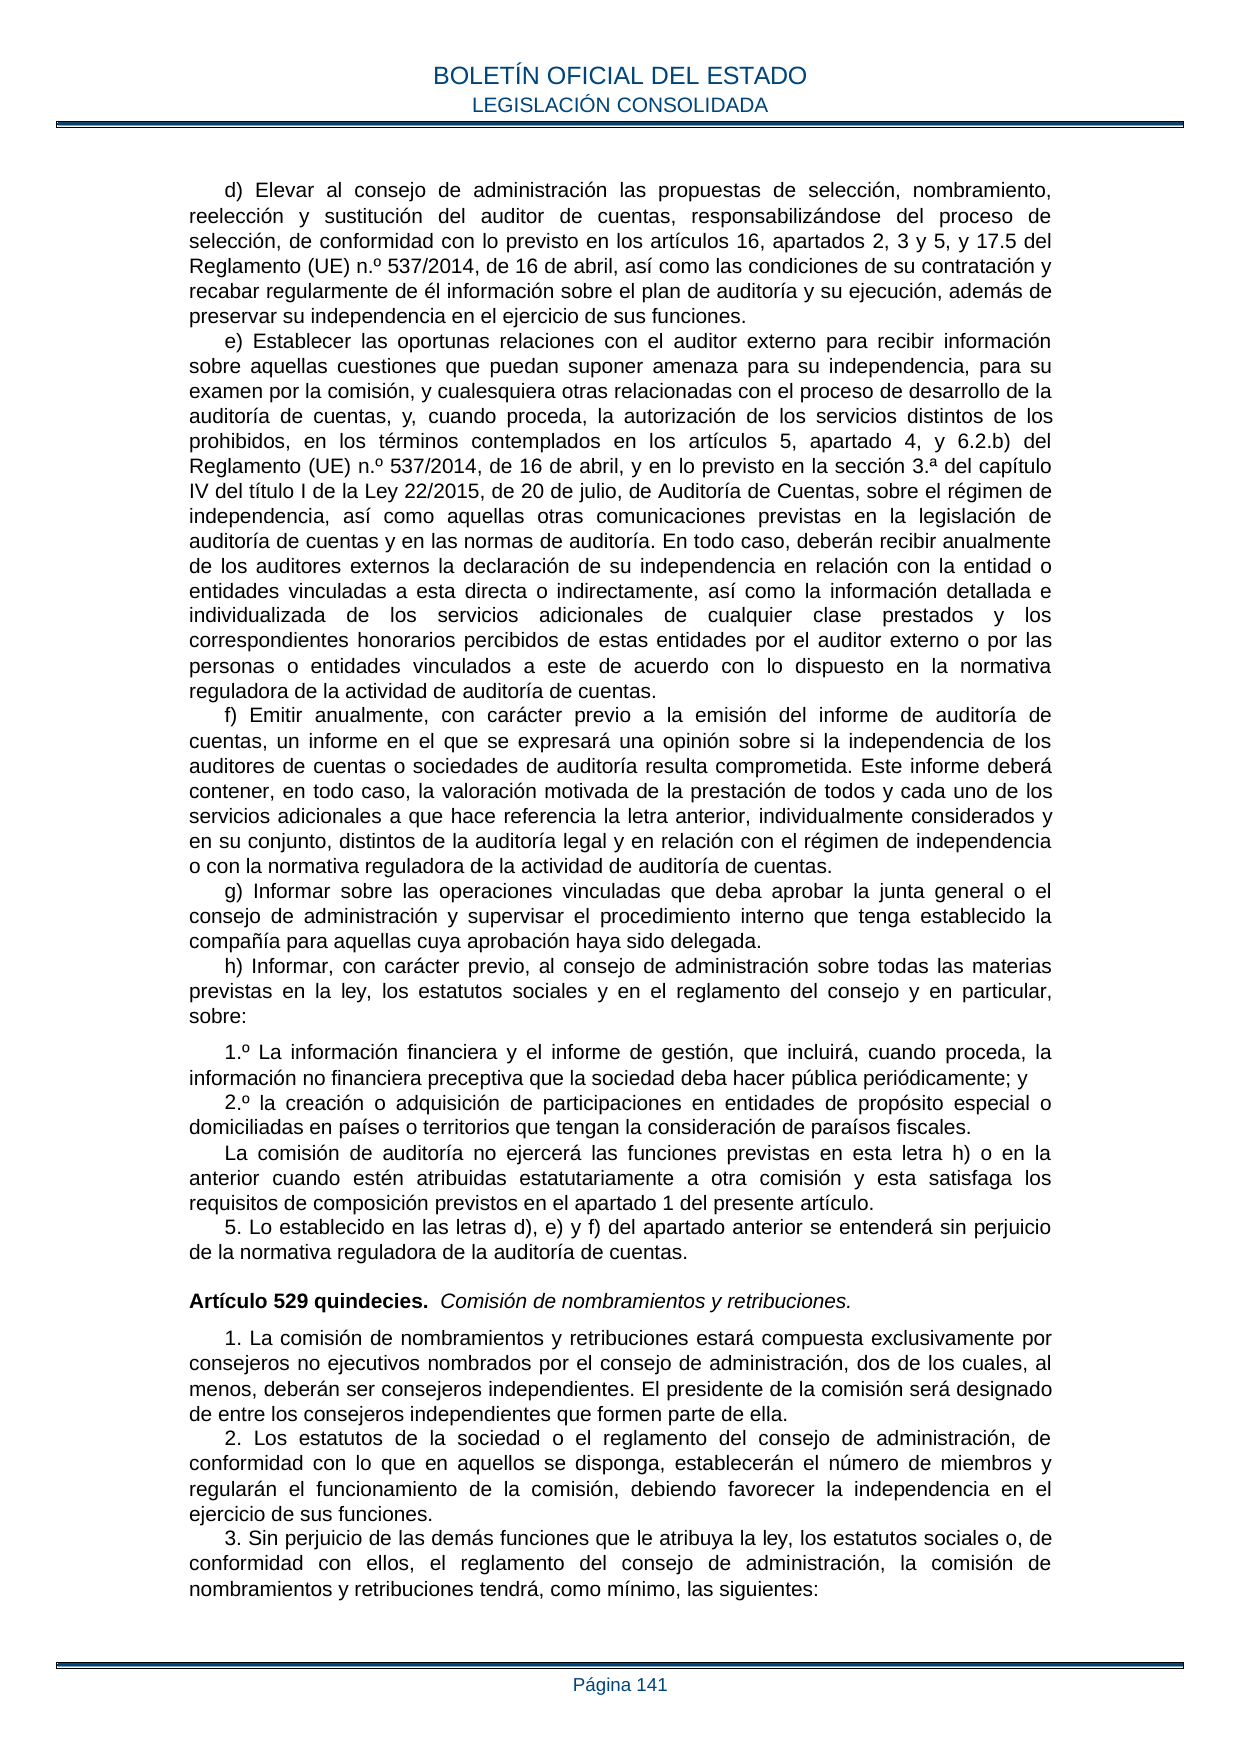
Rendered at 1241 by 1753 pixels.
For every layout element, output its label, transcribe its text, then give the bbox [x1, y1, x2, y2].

text 3. Sin perjuicio de las demás funciones que le atribuya la ley, los estatutos sociales o, de [224, 1521, 1076, 1546]
text información no financiera preceptiva que la sociedad deba hacer pública periódicamente; y [189, 1066, 1076, 1091]
picture [57, 122, 1183, 127]
text sobre aquellas cuestiones que puedan suponer amenaza para su independencia, para su [189, 353, 1076, 378]
text e) Establecer las oportunas relaciones con el auditor externo para recibir información [224, 328, 1076, 353]
text f) Emitir anualmente, con carácter previo a la emisión del informe de auditoría de [224, 698, 1076, 728]
text .º La información financiera y el informe de gestión, que incluirá, cuando proceda, la [236, 1036, 1076, 1066]
text consejeros no ejecutivos nombrados por el consejo de administración, dos de los cuales, al [189, 1346, 1076, 1376]
text 2 [224, 1086, 261, 1111]
text 1 [224, 1321, 236, 1346]
text h) Informar, con carácter previo, al consejo de administración sobre todas las materias [224, 953, 1076, 978]
text BOLETÍN OFICIAL DEL ESTADO [433, 56, 832, 92]
text previstas en la ley, los estatutos sociales y en el reglamento del consejo y en particular, [189, 978, 1076, 1003]
text ejercicio de sus funciones. [189, 1501, 1076, 1526]
text de los auditores externos la declaración de su independencia en relación con la entidad o [189, 553, 1076, 578]
text recabar regularmente de él información sobre el plan de auditoría y su ejecución, además de [189, 278, 1076, 303]
text . Lo establecido en las letras d), e) y f) del apartado anterior se entenderá sin perjuicio [236, 1211, 1076, 1241]
text de entre los consejeros independientes que formen parte de ella. [189, 1401, 1076, 1426]
text domiciliadas en países o territorios que tengan la consideración de paraísos fiscales. [189, 1111, 1076, 1141]
text d) Elevar al consejo de administración las propuestas de selección, nombramiento, [224, 173, 1076, 203]
text nombramientos y retribuciones tendrá, como mínimo, las siguientes: [189, 1576, 1076, 1601]
text auditores de cuentas o sociedades de auditoría resulta comprometida. Este informe deberá [189, 753, 1076, 778]
text cuentas, un informe en el que se expresará una opinión sobre si la independencia de los [189, 728, 1076, 753]
text independencia, así como aquellas otras comunicaciones previstas en la legislación de [189, 503, 1076, 528]
text . Los estatutos de la sociedad o el reglamento del consejo de administración, de [236, 1421, 1076, 1446]
text individualizada de los servicios adicionales de cualquier clase prestados [189, 598, 993, 623]
text 5 [224, 1211, 236, 1236]
text . La comisión de nombramientos y retribuciones estará compuesta exclusivamente por [236, 1321, 1076, 1346]
text IV del título I de la Ley 22/2015, de 20 de julio, de Auditoría de Cuentas, sobre el régimen de [189, 478, 1076, 503]
text contener, en todo caso, la valoración motivada de la prestación de todos y cada uno de los [189, 778, 1076, 803]
text de la normativa reguladora de la auditoría de cuentas. [189, 1236, 713, 1266]
text anterior cuando estén atribuidas estatutariamente a otra comisión y esta satisfaga los [189, 1166, 1076, 1191]
text Artículo 529 quindecies. Comisión de nombramientos y retribuciones. [189, 1284, 877, 1314]
text conformidad con lo que en aquellos se disponga, establecerán el número de miembros y [189, 1446, 1076, 1476]
text o con la normativa reguladora de la actividad de auditoría de cuentas. [189, 853, 1076, 878]
text conformidad con ellos, el reglamento del consejo de administración, la comisión de [189, 1546, 1076, 1576]
text 2 [224, 1421, 236, 1446]
text La comisión de auditoría no ejercerá las funciones previstas en esta letra h) o en la [224, 1141, 1076, 1166]
text auditoría de cuentas, y, cuando proceda, la autorización de los servicios distintos de los [189, 403, 1076, 428]
text reelección y sustitución del auditor de cuentas, responsabilizándose del proceso de [189, 203, 1076, 228]
text personas o entidades vinculados a este de acuerdo con lo dispuesto en la normativa [189, 653, 1076, 678]
text prohibidos, en los términos contemplados en los artículos 5, apartado 4, y 6.2.b) del [189, 428, 1076, 453]
text Reglamento (UE) n.º 537/2014, de 16 de abril, y en lo previsto en la sección 3.ª del capítulo [189, 453, 1076, 478]
text 1 [224, 1036, 236, 1066]
text y [993, 598, 1024, 623]
text selección, de conformidad con lo previsto en los artículos 16, apartados 2, 3 y 5, y 17.5 del [189, 228, 1076, 253]
text Página 141 [573, 1670, 692, 1697]
text los [1024, 598, 1076, 623]
text auditoría de cuentas y en las normas de auditoría. En todo caso, deberán recibir anualmente [189, 528, 1076, 553]
text entidades vinculadas a esta directa o indirectamente, así como la información detallada e [189, 578, 1076, 598]
text .º la creación o adquisición de participaciones en entidades de propósito especial o [261, 1091, 1076, 1111]
text correspondientes honorarios percibidos de estas entidades por el auditor externo o por las [189, 623, 1076, 653]
text requisitos de composición previstos en el apartado 1 del presente artículo. [189, 1191, 1076, 1216]
text consejo de administración y supervisar el procedimiento interno que tenga establecido la [189, 903, 1076, 928]
text preservar su independencia en el ejercicio de sus funciones. [189, 303, 1076, 328]
text sobre: [189, 1003, 1076, 1028]
text regularán el funcionamiento de la comisión, debiendo favorecer la independencia en el [189, 1476, 1076, 1501]
text en su conjunto, distintos de la auditoría legal y en relación con el régimen de independencia [189, 828, 1076, 853]
text servicios adicionales a que hace referencia la letra anterior, individualmente considerados y [189, 803, 1076, 828]
text LEGISLACIÓN CONSOLIDADA [472, 89, 793, 118]
text compañía para aquellas cuya aprobación haya sido delegada. [189, 928, 1076, 953]
text examen por la comisión, y cualesquiera otras relacionadas con el proceso de desarrollo de la [189, 378, 1076, 403]
text menos, deberán ser consejeros independientes. El presidente de la comisión será designado [189, 1376, 1076, 1401]
text g) Informar sobre las operaciones vinculadas que deba aprobar la junta general o el [224, 878, 1076, 903]
text reguladora de la actividad de auditoría de cuentas. [189, 678, 1076, 703]
picture [57, 1663, 1183, 1668]
text Reglamento (UE) n.º 537/2014, de 16 de abril, así como las condiciones de su contratación y [189, 253, 1076, 278]
